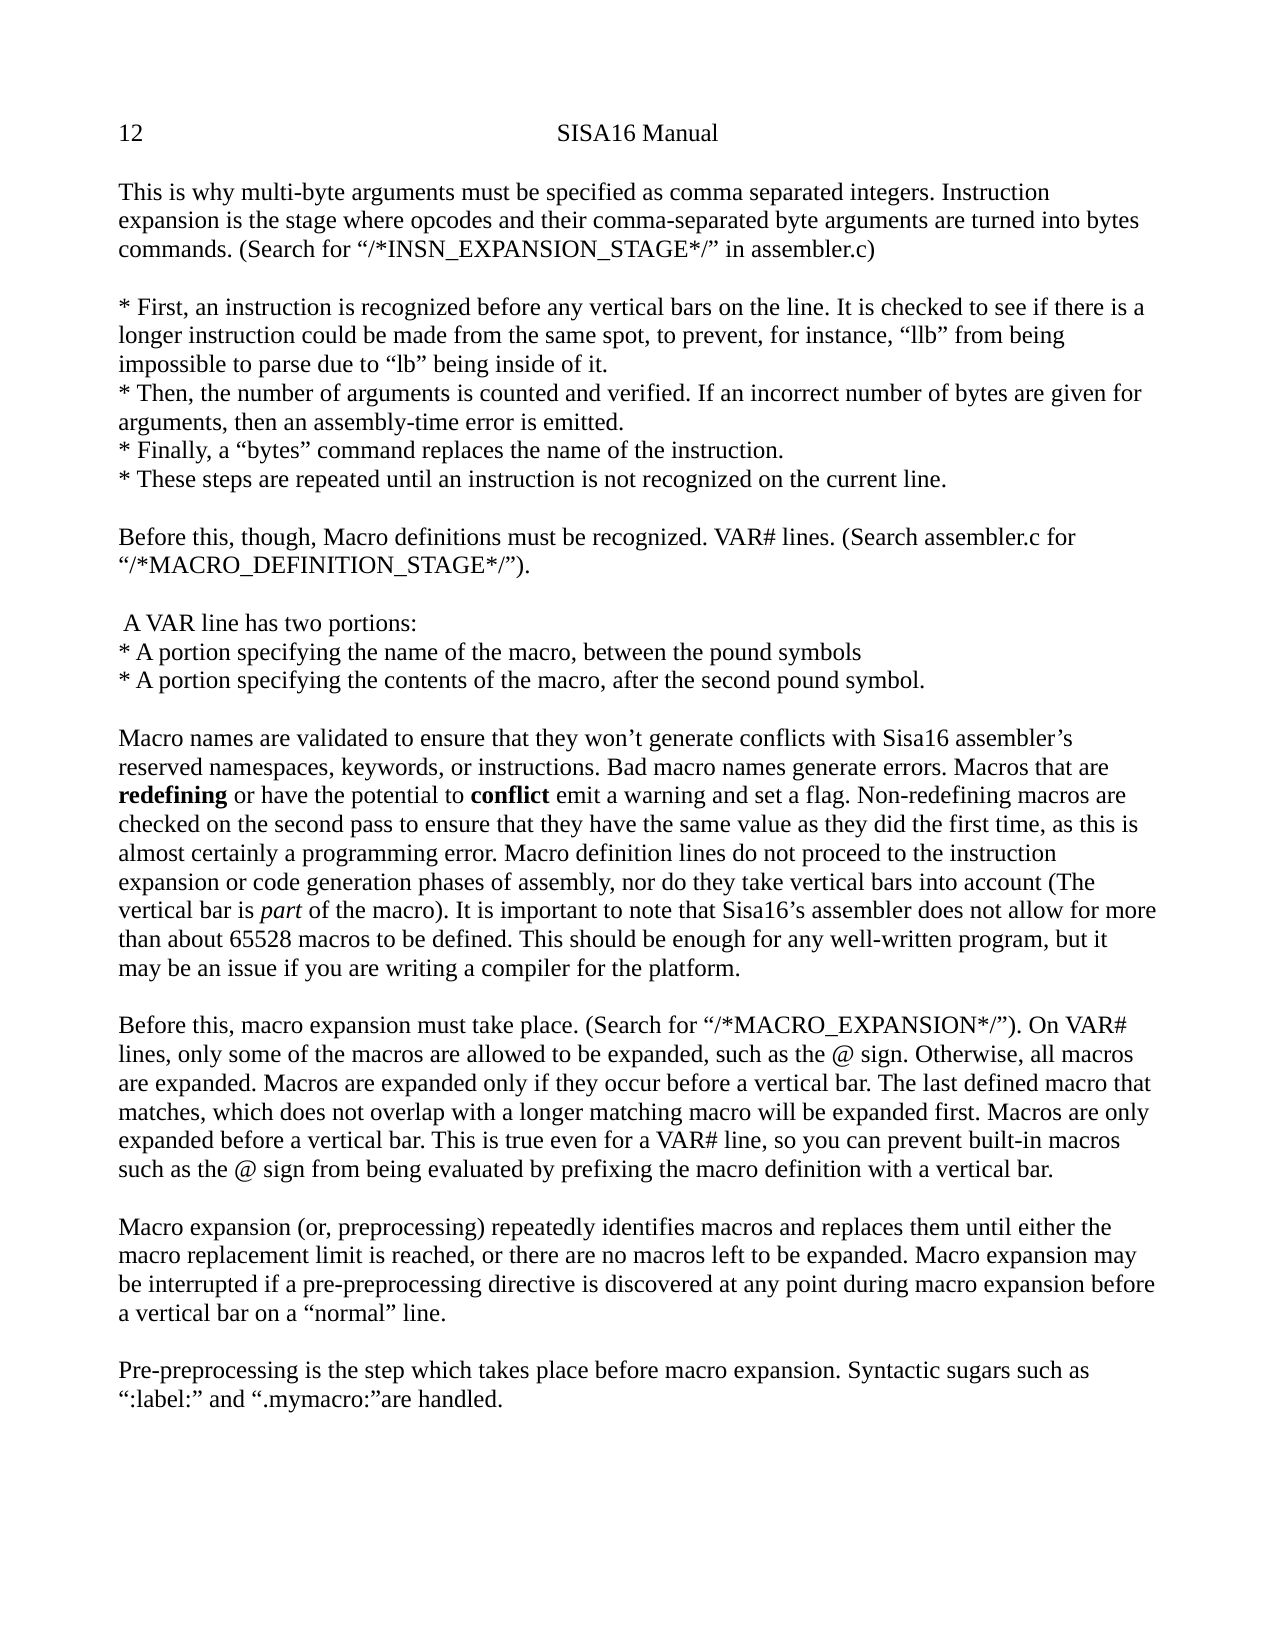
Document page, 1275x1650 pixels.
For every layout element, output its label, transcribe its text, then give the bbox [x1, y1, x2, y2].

text * First, an instruction is recognized before any vertical bars on the line. It is checked to see if there is a longer instruction could be made from the same spot, to prevent, for instance, “llb” from being impossible to parse due to “lb” being inside of it. * Then, the number of arguments is counted and verified. If an incorrect number of bytes are given for arguments, then an assembly-time error is emitted. * Finally, a “bytes” command replaces the name of the instruction. [118, 292, 1157, 464]
text This is why multi-byte arguments must be specified as comma separated integers. Instruction expansion is the stage where opcodes and their comma-separated byte arguments are turned into bytes commands. (Search for “/*INSN_EXPANSION_STAGE*/” in assembler.c) [118, 177, 1157, 263]
text * These steps are repeated until an instruction is not recognized on the current line. Before this, though, Macro definitions must be recognized. VAR# lines. (Search assembler.c for “/*MACRO_DEFINITION_STAGE*/”). [118, 464, 1157, 579]
text Before this, macro expansion must take place. (Search for “/*MACRO_EXPANSION*/”). On VAR# lines, only some of the macros are allowed to be expanded, such as the @ sign. Otherwise, all macros are expanded. Macros are expanded only if they occur before a vertical bar. The last defined macro that matches, which does not overlap with a longer matching macro will be expanded first. Macros are only expanded before a vertical bar. This is true even for a VAR# line, so you can prevent built-in macros such as the @ sign from being evaluated by prefixing the macro definition with a vertical bar. Macro expansion (or, preprocessing) repeatedly identifies macros and replaces them until either the macro replacement limit is reached, or there are no macros left to be expanded. Macro expansion may be interrupted if a pre-preprocessing directive is discovered at any point during macro expansion before a vertical bar on a “normal” line. [118, 1011, 1157, 1327]
text Pre-preprocessing is the step which takes place before macro expansion. Syntactic sugars such as “:label:” and “.mymacro:”are handled. [118, 1356, 1157, 1413]
text Macro names are validated to ensure that they won’t generate conflicts with Sisa16 assembler’s reserved namespaces, keywords, or instructions. Bad macro names generate errors. Macros that are redefining or have the potential to conflict emit a warning and set a flag. Non-redefining macros are checked on the second pass to ensure that they have the same value as they did the first time, as this is almost certainly a programming error. Macro definition lines do not proceed to the instruction expansion or code generation phases of assembly, nor do they take vertical bars into account (The vertical bar is part of the macro). It is important to note that Sisa16’s assembler does not allow for more than about 65528 macros to be defined. This should be enough for any well-written program, but it may be an issue if you are writing a compiler for the platform. [118, 723, 1157, 982]
text A VAR line has two portions: * A portion specifying the name of the macro, between the pound symbols * A portion specifying the contents of the macro, after the second pound symbol. [118, 608, 1157, 694]
